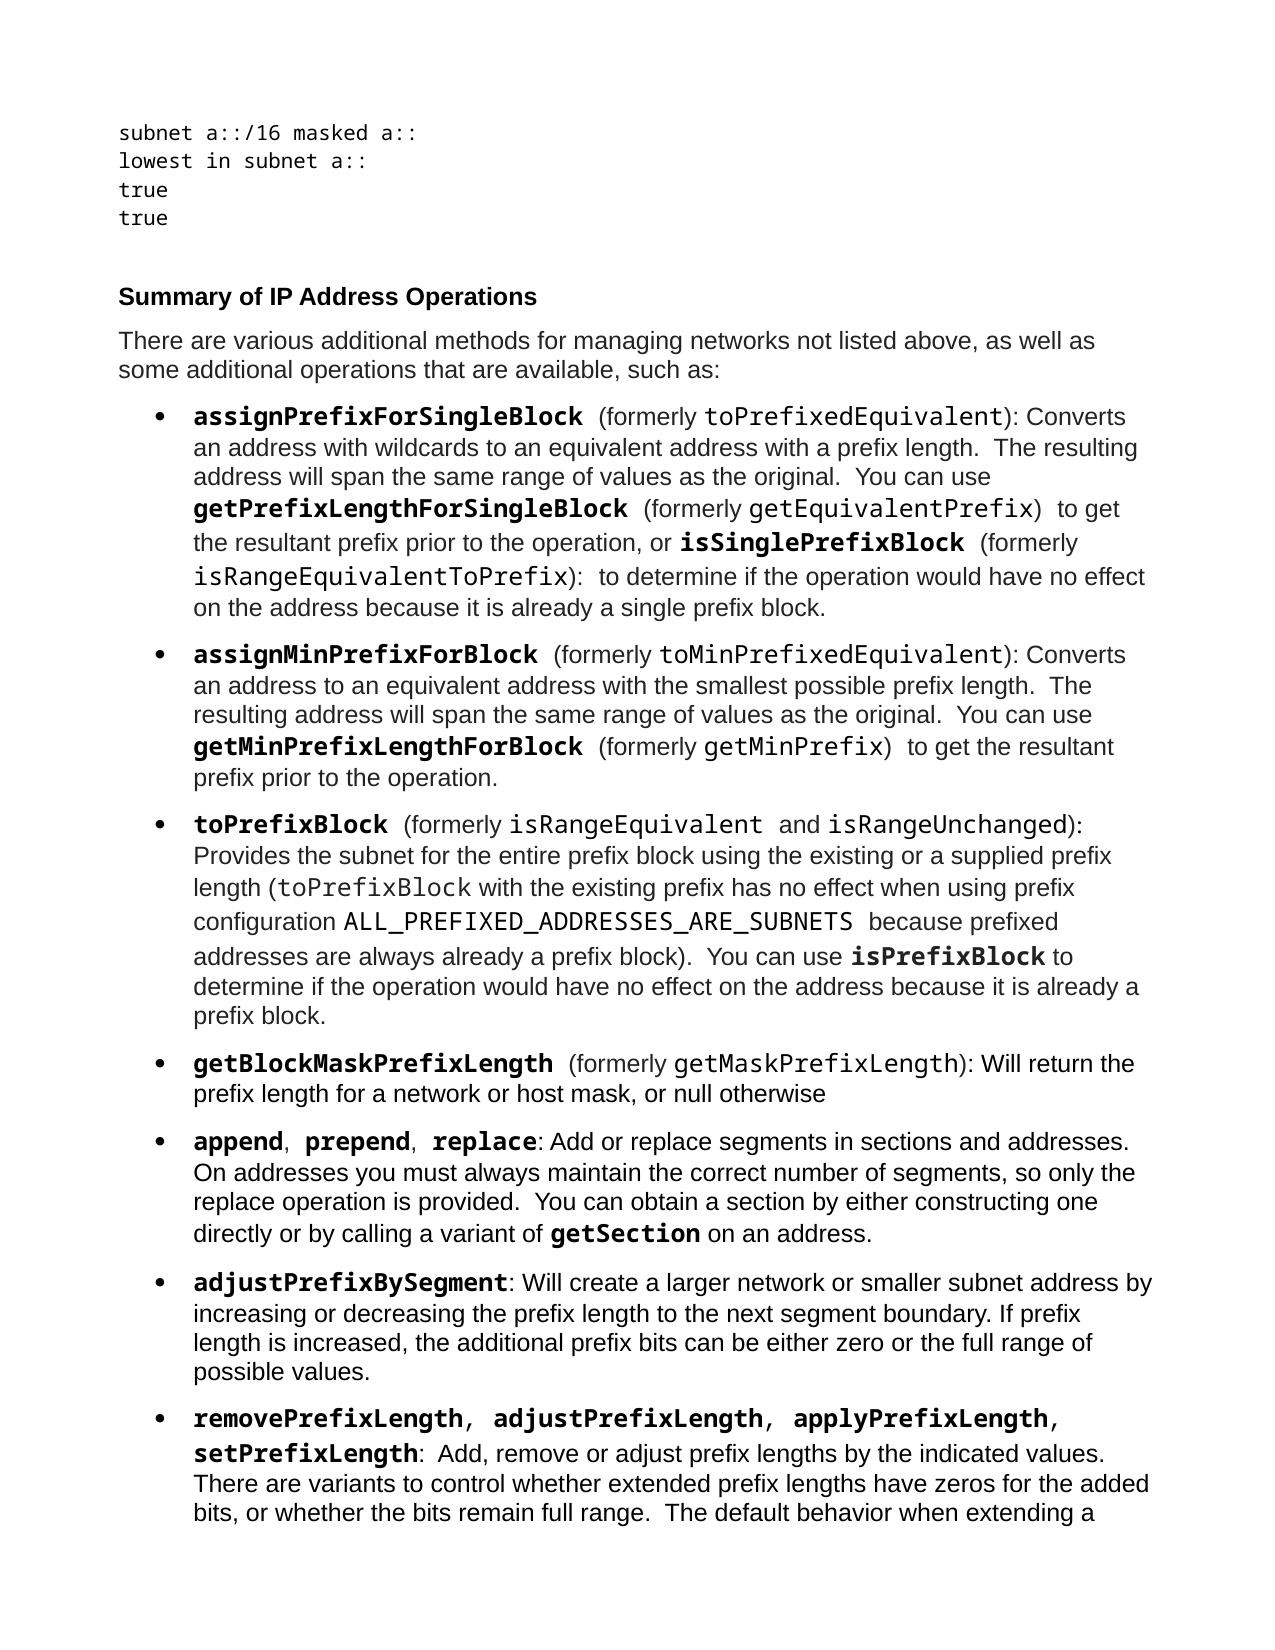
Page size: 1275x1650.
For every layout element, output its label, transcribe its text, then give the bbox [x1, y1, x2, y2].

list assignMinPrefixForBlock (formerly toMinPrefixedEquivalent): Converts an address to an equivalent address with the smallest possible prefix length. The resulting address will span the same range of values as the original. You can use getMinPrefixLengthForBlock (formerly getMinPrefix) to get the resultant prefix prior to the operation. [156, 637, 1157, 792]
list toPrefixBlock (formerly isRangeEquivalent and isRangeUnchanged): Provides the subnet for the entire prefix block using the existing or a supplied prefix length (toPrefixBlock with the existing prefix has no effect when using prefix configuration ALL_PREFIXED_ADDRESSES_ARE_SUBNETS because prefixed addresses are always already a prefix block). You can use isPrefixBlock to determine if the operation would have no effect on the address because it is already a prefix block. [156, 807, 1157, 1030]
list adjustPrefixBySegment: Will create a larger network or smaller subnet address by increasing or decreasing the prefix length to the next segment boundary. If prefix length is increased, the additional prefix bits can be either zero or the full range of possible values. [156, 1265, 1157, 1385]
text subnet a::/16 masked a:: lowest in subnet a:: true true [118, 118, 1157, 232]
text Summary of IP Address Operations [118, 282, 1157, 310]
list assignPrefixForSingleBlock (formerly toPrefixedEquivalent): Converts an address with wildcards to an equivalent address with a prefix length. The resulting address will span the same range of values as the original. You can use getPrefixLengthForSingleBlock (formerly getEquivalentPrefix) to get the resultant prefix prior to the operation, or isSinglePrefixBlock (formerly isRangeEquivalentToPrefix): to determine if the operation would have no effect on the address because it is already a single prefix block. [156, 399, 1157, 622]
text There are various additional methods for managing networks not listed above, as well as some additional operations that are available, such as: [118, 326, 1157, 383]
list removePrefixLength, adjustPrefixLength, applyPrefixLength, setPrefixLength: Add, remove or adjust prefix lengths by the indicated values. There are variants to control whether extended prefix lengths have zeros for the added bits, or whether the bits remain full range. The default behavior when extending a [156, 1401, 1157, 1527]
list getBlockMaskPrefixLength (formerly getMaskPrefixLength): Will return the prefix length for a network or host mask, or null otherwise [156, 1045, 1157, 1108]
list append, prepend, replace: Add or replace segments in sections and addresses. On addresses you must always maintain the correct number of segments, so only the replace operation is provided. You can obtain a section by either constructing one directly or by calling a variant of getSection on an address. [156, 1124, 1157, 1249]
